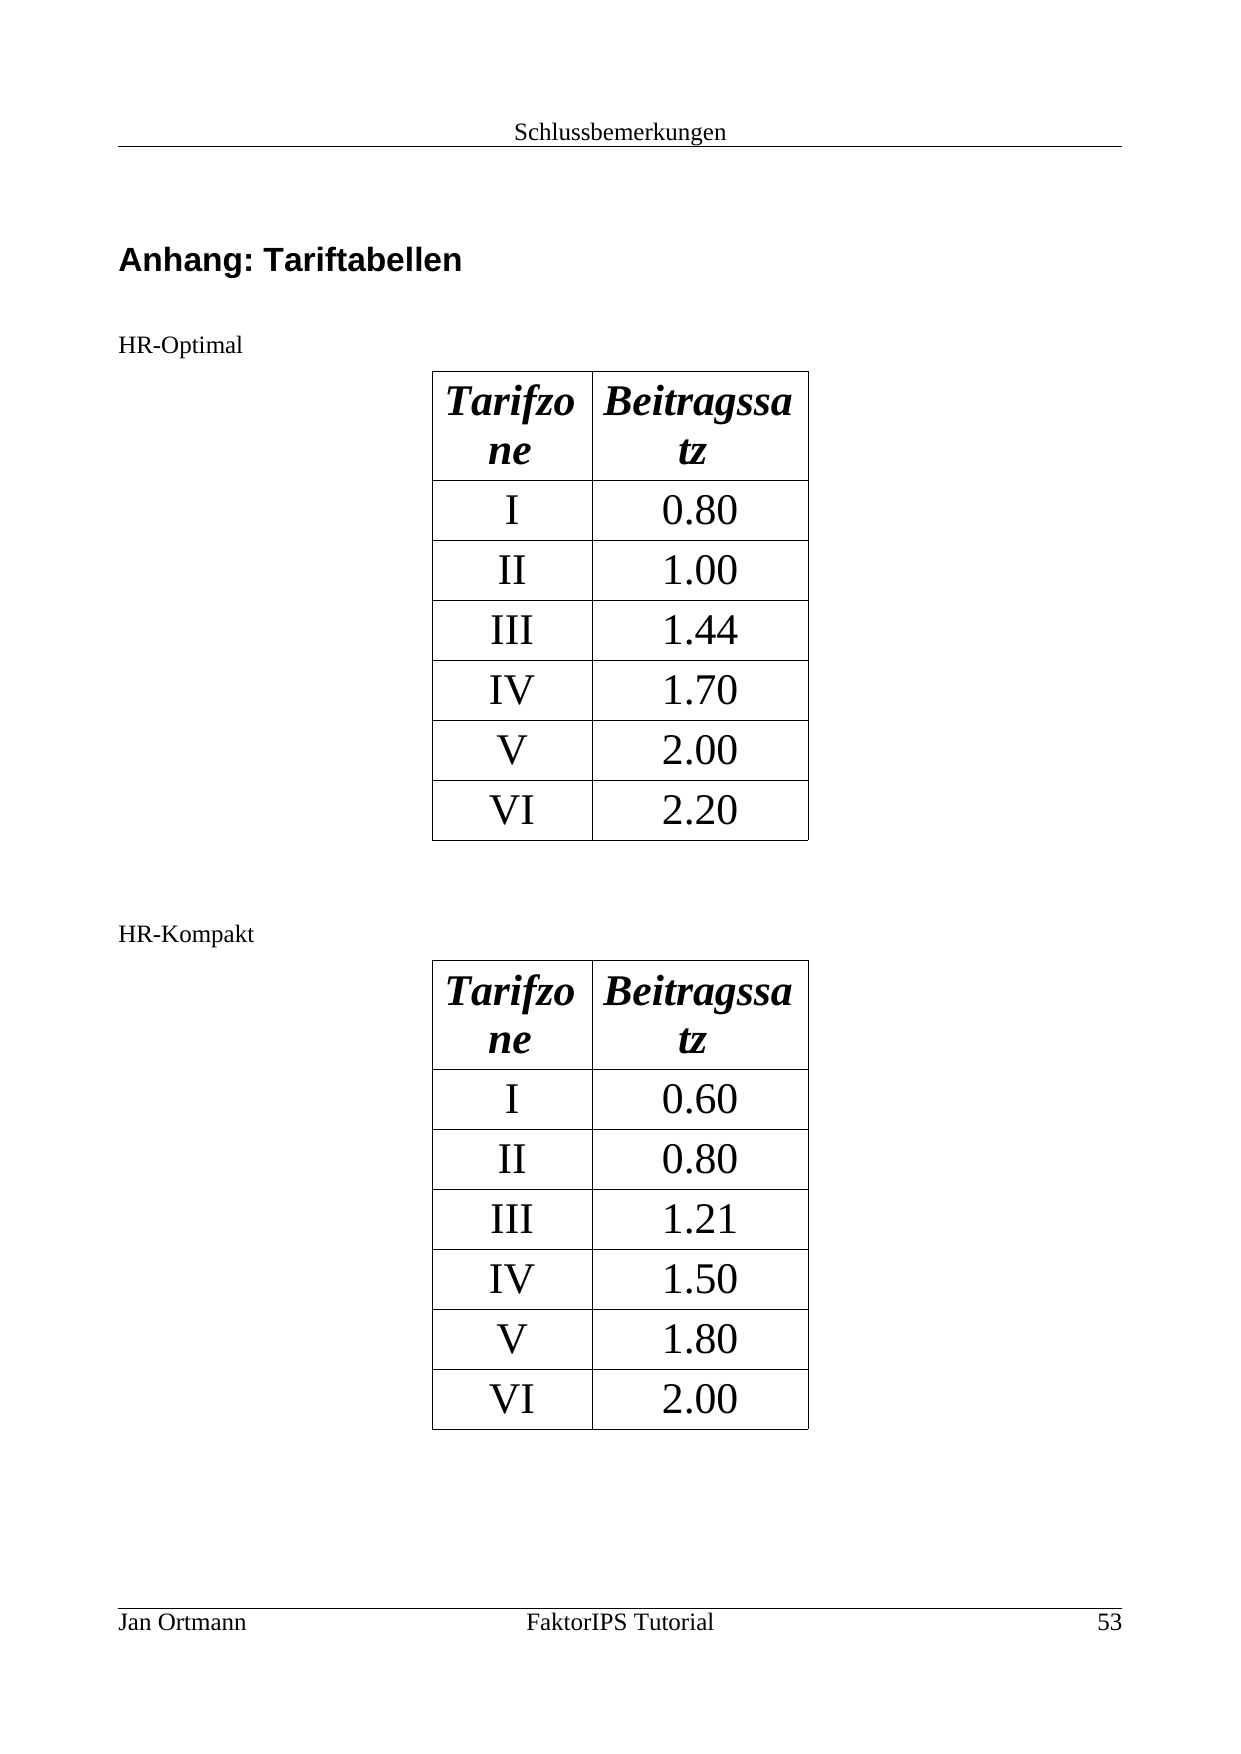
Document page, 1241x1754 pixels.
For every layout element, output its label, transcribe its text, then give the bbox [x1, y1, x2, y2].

text HR-Kompakt [118, 920, 1122, 948]
table_cell 2.00 [593, 1370, 808, 1429]
table_cell IV [433, 661, 592, 719]
table_cell 2.20 [593, 781, 808, 839]
table_header Tarifzone [433, 961, 592, 1069]
table_cell 0.80 [593, 481, 808, 539]
table_cell 1.70 [593, 661, 808, 719]
subtitle Anhang: Tariftabellen [118, 241, 1122, 278]
table_cell I [433, 481, 592, 539]
table_cell 1.00 [593, 541, 808, 599]
table_cell V [433, 721, 592, 779]
table_cell 1.21 [593, 1190, 808, 1249]
table_cell 1.50 [593, 1250, 808, 1309]
table_cell 2.00 [593, 721, 808, 779]
table_header Beitragssatz [593, 372, 808, 479]
table_cell II [433, 541, 592, 599]
table_cell III [433, 1190, 592, 1249]
table_cell IV [433, 1250, 592, 1309]
table_cell 0.60 [593, 1070, 808, 1129]
table_cell 1.44 [593, 601, 808, 659]
text HR-Optimal [118, 331, 1122, 358]
table_cell I [433, 1070, 592, 1129]
table_cell V [433, 1310, 592, 1369]
table_cell III [433, 601, 592, 659]
table_cell VI [433, 1370, 592, 1429]
table_cell VI [433, 781, 592, 839]
table_header Beitragssatz [593, 961, 808, 1069]
table_cell 1.80 [593, 1310, 808, 1369]
table_header Tarifzone [433, 372, 592, 479]
table_cell II [433, 1130, 592, 1189]
table_cell 0.80 [593, 1130, 808, 1189]
